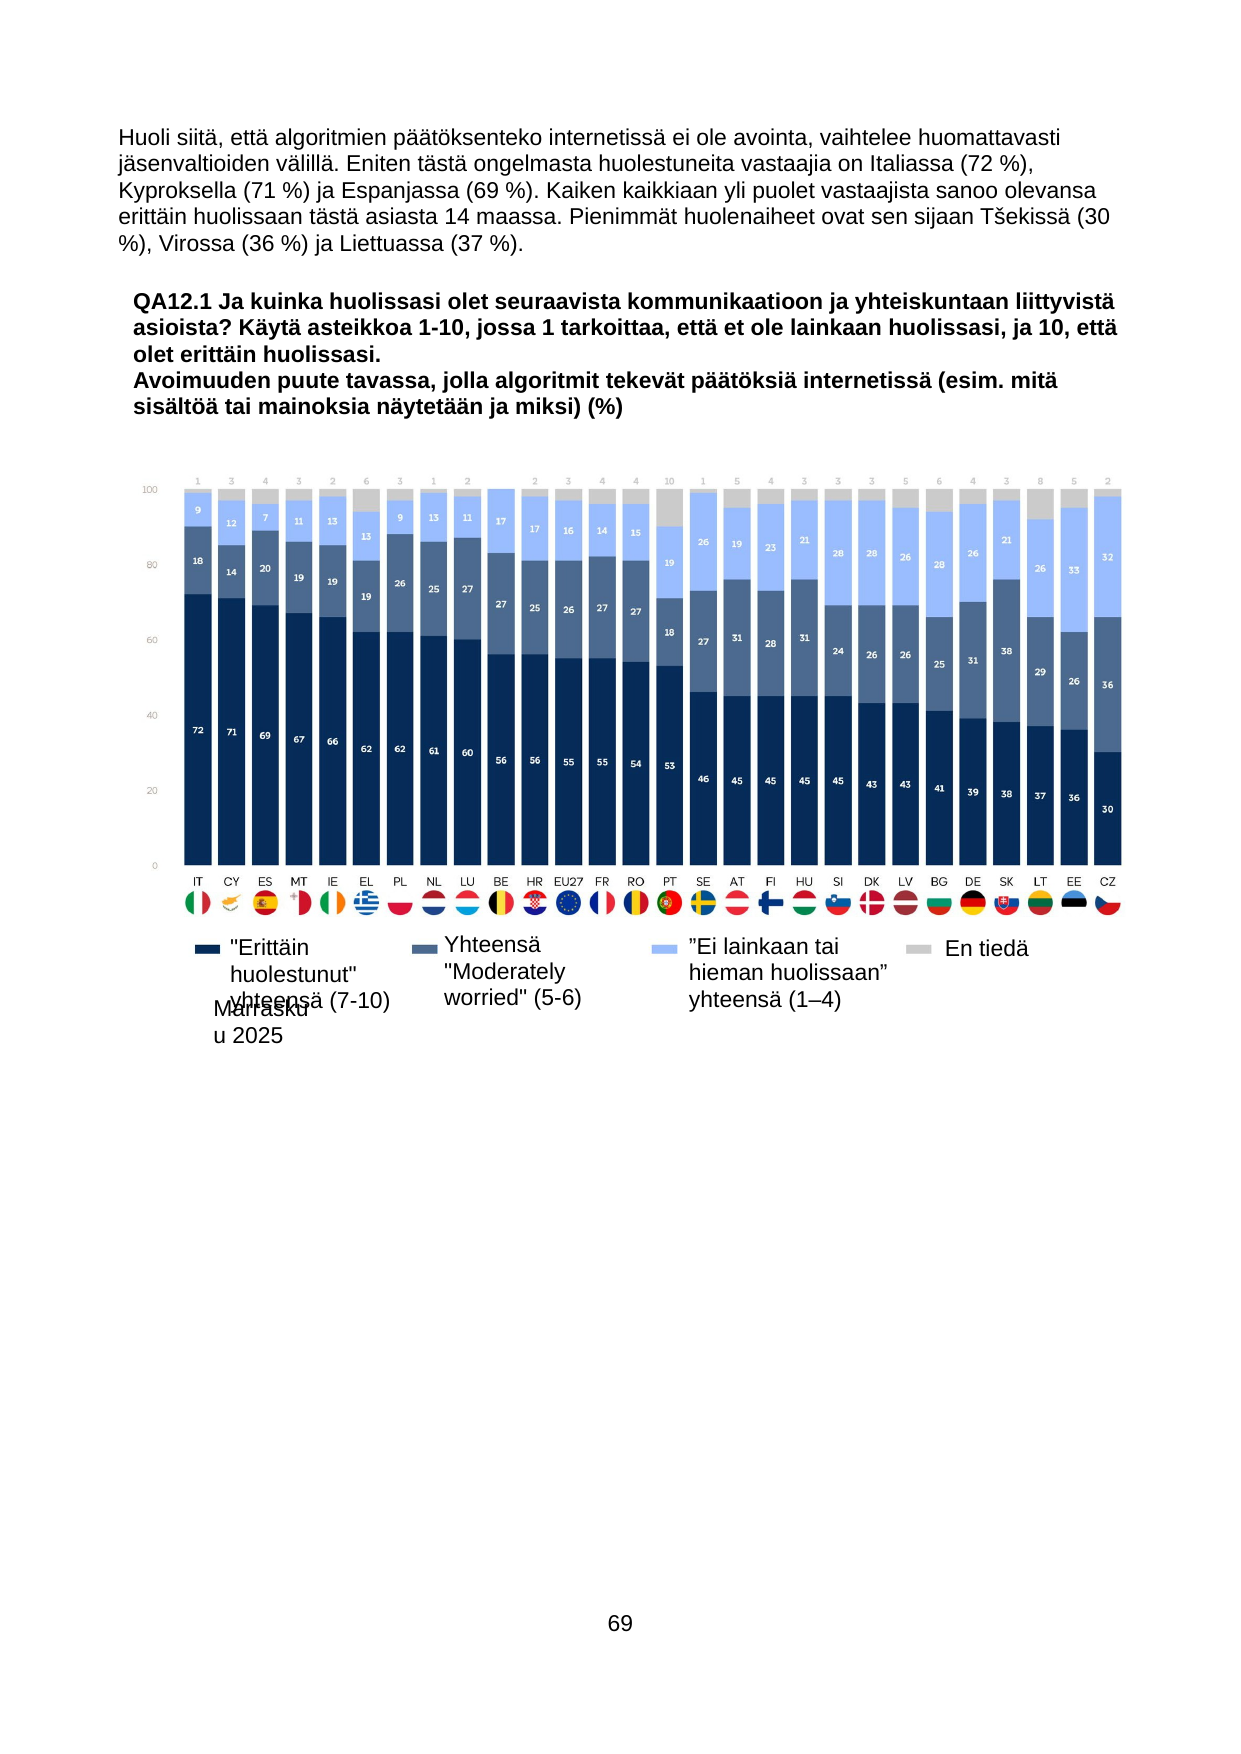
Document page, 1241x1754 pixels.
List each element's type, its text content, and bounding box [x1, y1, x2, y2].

picture [138, 470, 1128, 919]
picture [187, 936, 936, 957]
picture [447, 936, 456, 944]
text Huoli siitä, että algoritmien päätöksenteko internetissä ei ole avointa, vaihtelee huomattavasti jäsenvaltioiden välillä. Eniten tästä ongelmasta huolestuneita vastaajia on Italiassa (72 %), Kyproksella (71 %) ja Espanjassa (69 %). Kaiken kaikkiaan yli puolet vastaajista sanoo olevansa erittäin huolissaan tästä asiasta 14 maassa. Pienimmät huolenaiheet ovat sen sijaan Tšekissä (30 %), Virossa (36 %) ja Liettuassa (37 %). [118, 124, 1122, 256]
